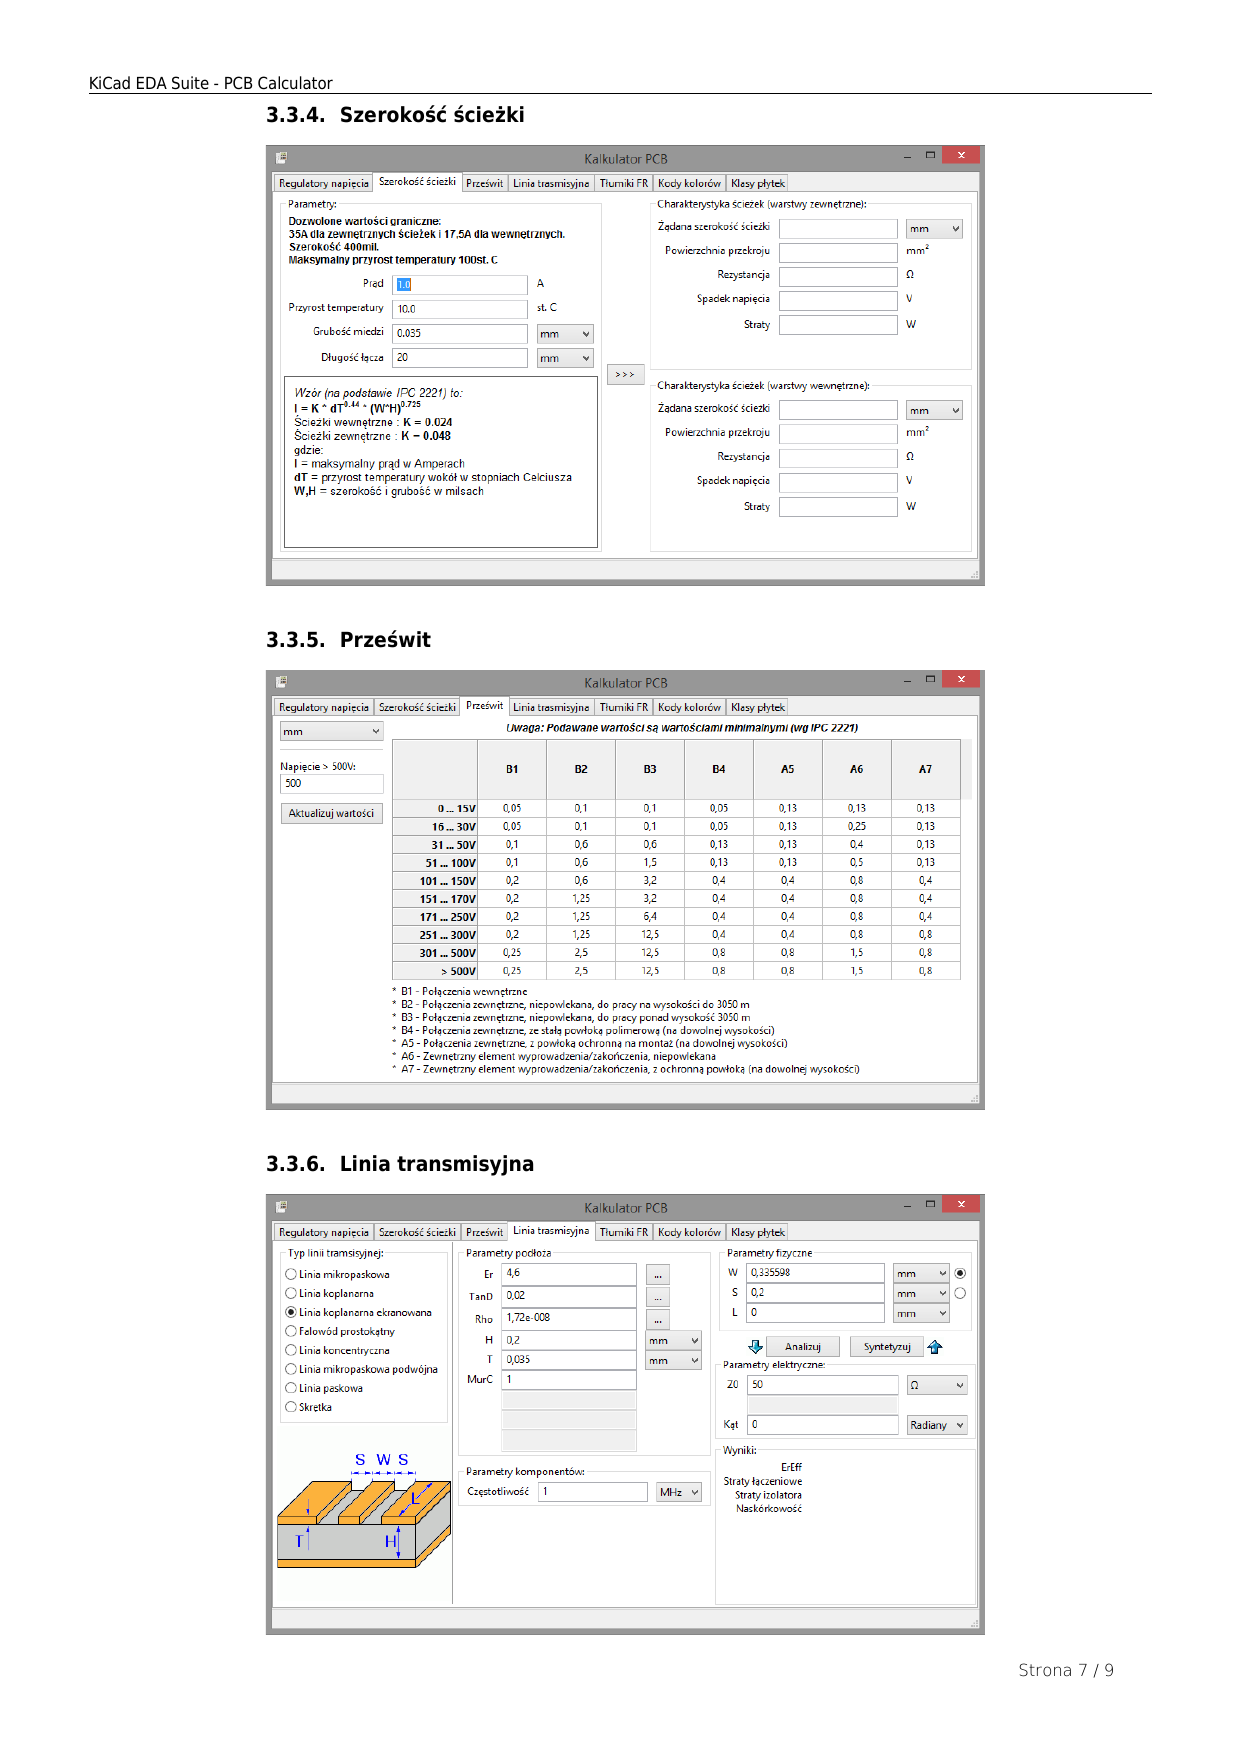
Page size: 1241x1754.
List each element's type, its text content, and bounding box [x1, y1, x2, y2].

picture [265, 670, 985, 1110]
subtitle Szerokość ścieżki [266, 103, 1152, 128]
picture [265, 145, 985, 586]
picture [265, 1194, 985, 1635]
subtitle Linia transmisyjna [266, 1152, 1152, 1177]
subtitle Prześwit [266, 628, 1152, 652]
